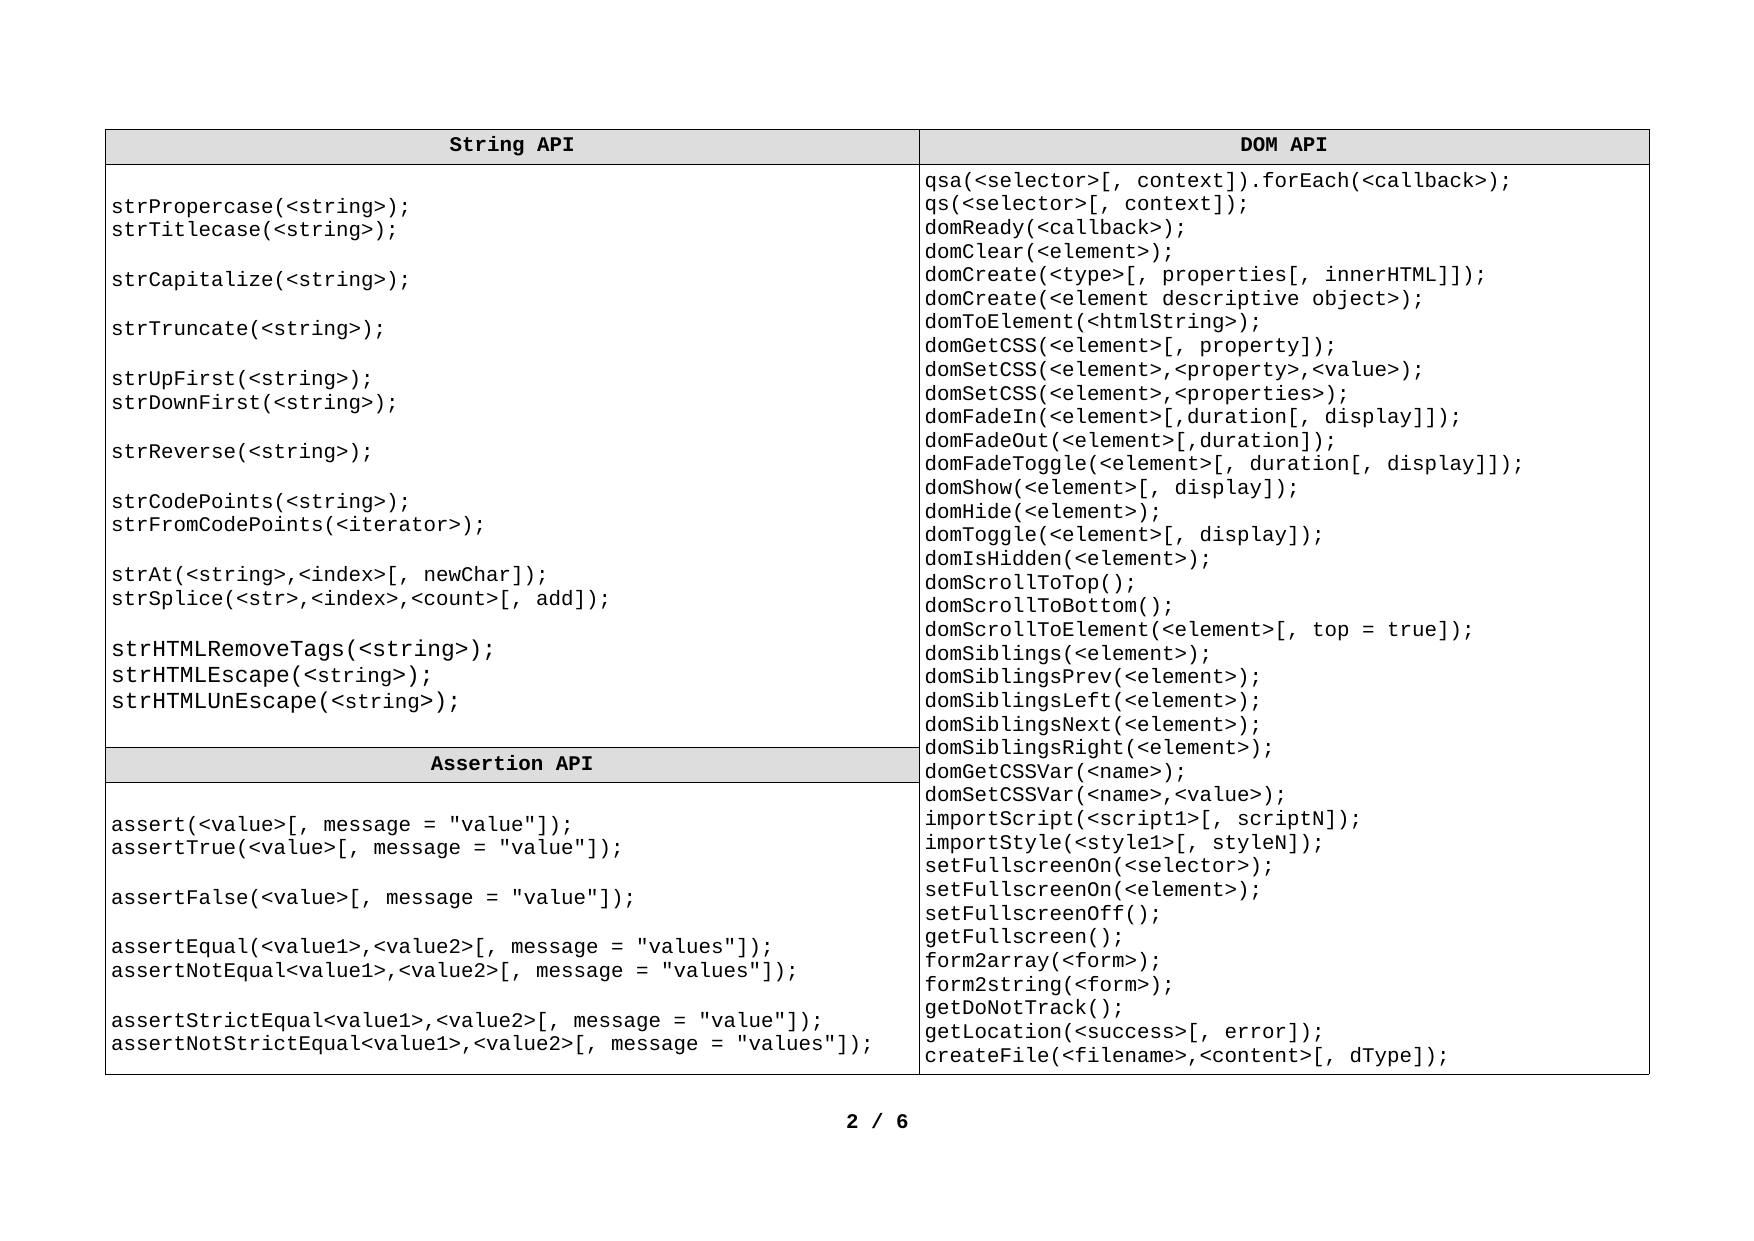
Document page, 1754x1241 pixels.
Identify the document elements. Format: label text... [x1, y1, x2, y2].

table_header DOM API [920, 130, 1649, 164]
table_cell Assertion API [106, 748, 919, 782]
table_cell assert(<value>[, message = "value"]); assertTrue(<value>[, message = "value"]); assertFalse(<value>[, message = "value"]); assertEqual(<value1>,<value2>[, message = "values"]); assertNotEqual<value1>,<value2>[, message = "values"]); assertStrictEqual<value1>,<value2>[, message = "value"]); assertNotStrictEqual<value1>,<value2>[, message = "values"]); [106, 783, 919, 1074]
table_header String API [106, 130, 919, 164]
table_cell strPropercase(<string>); strTitlecase(<string>); strCapitalize(<string>); strTruncate(<string>); strUpFirst(<string>); strDownFirst(<string>); strReverse(<string>); strCodePoints(<string>); strFromCodePoints(<iterator>); strAt(<string>,<index>[, newChar]); strSplice(<str>,<index>,<count>[, add]); strHTMLRemoveTags(<string>); strHTMLEscape(<string>); strHTMLUnEscape(<string>); [106, 165, 919, 747]
table_cell qsa(<selector>[, context]).forEach(<callback>); qs(<selector>[, context]); domReady(<callback>); domClear(<element>); domCreate(<type>[, properties[, innerHTML]]); domCreate(<element descriptive object>); domToElement(<htmlString>); domGetCSS(<element>[, property]); domSetCSS(<element>,<property>,<value>); domSetCSS(<element>,<properties>); domFadeIn(<element>[,duration[, display]]); domFadeOut(<element>[,duration]); domFadeToggle(<element>[, duration[, display]]); domShow(<element>[, display]); domHide(<element>); domToggle(<element>[, display]); domIsHidden(<element>); domScrollToTop(); domScrollToBottom(); domScrollToElement(<element>[, top = true]); domSiblings(<element>); domSiblingsPrev(<element>); domSiblingsLeft(<element>); domSiblingsNext(<element>); domSiblingsRight(<element>); domGetCSSVar(<name>); domSetCSSVar(<name>,<value>); importScript(<script1>[, scriptN]); importStyle(<style1>[, styleN]); setFullscreenOn(<selector>); setFullscreenOn(<element>); setFullscreenOff(); getFullscreen(); form2array(<form>); form2string(<form>); getDoNotTrack(); getLocation(<success>[, error]); createFile(<filename>,<content>[, dType]); [920, 165, 1649, 1074]
